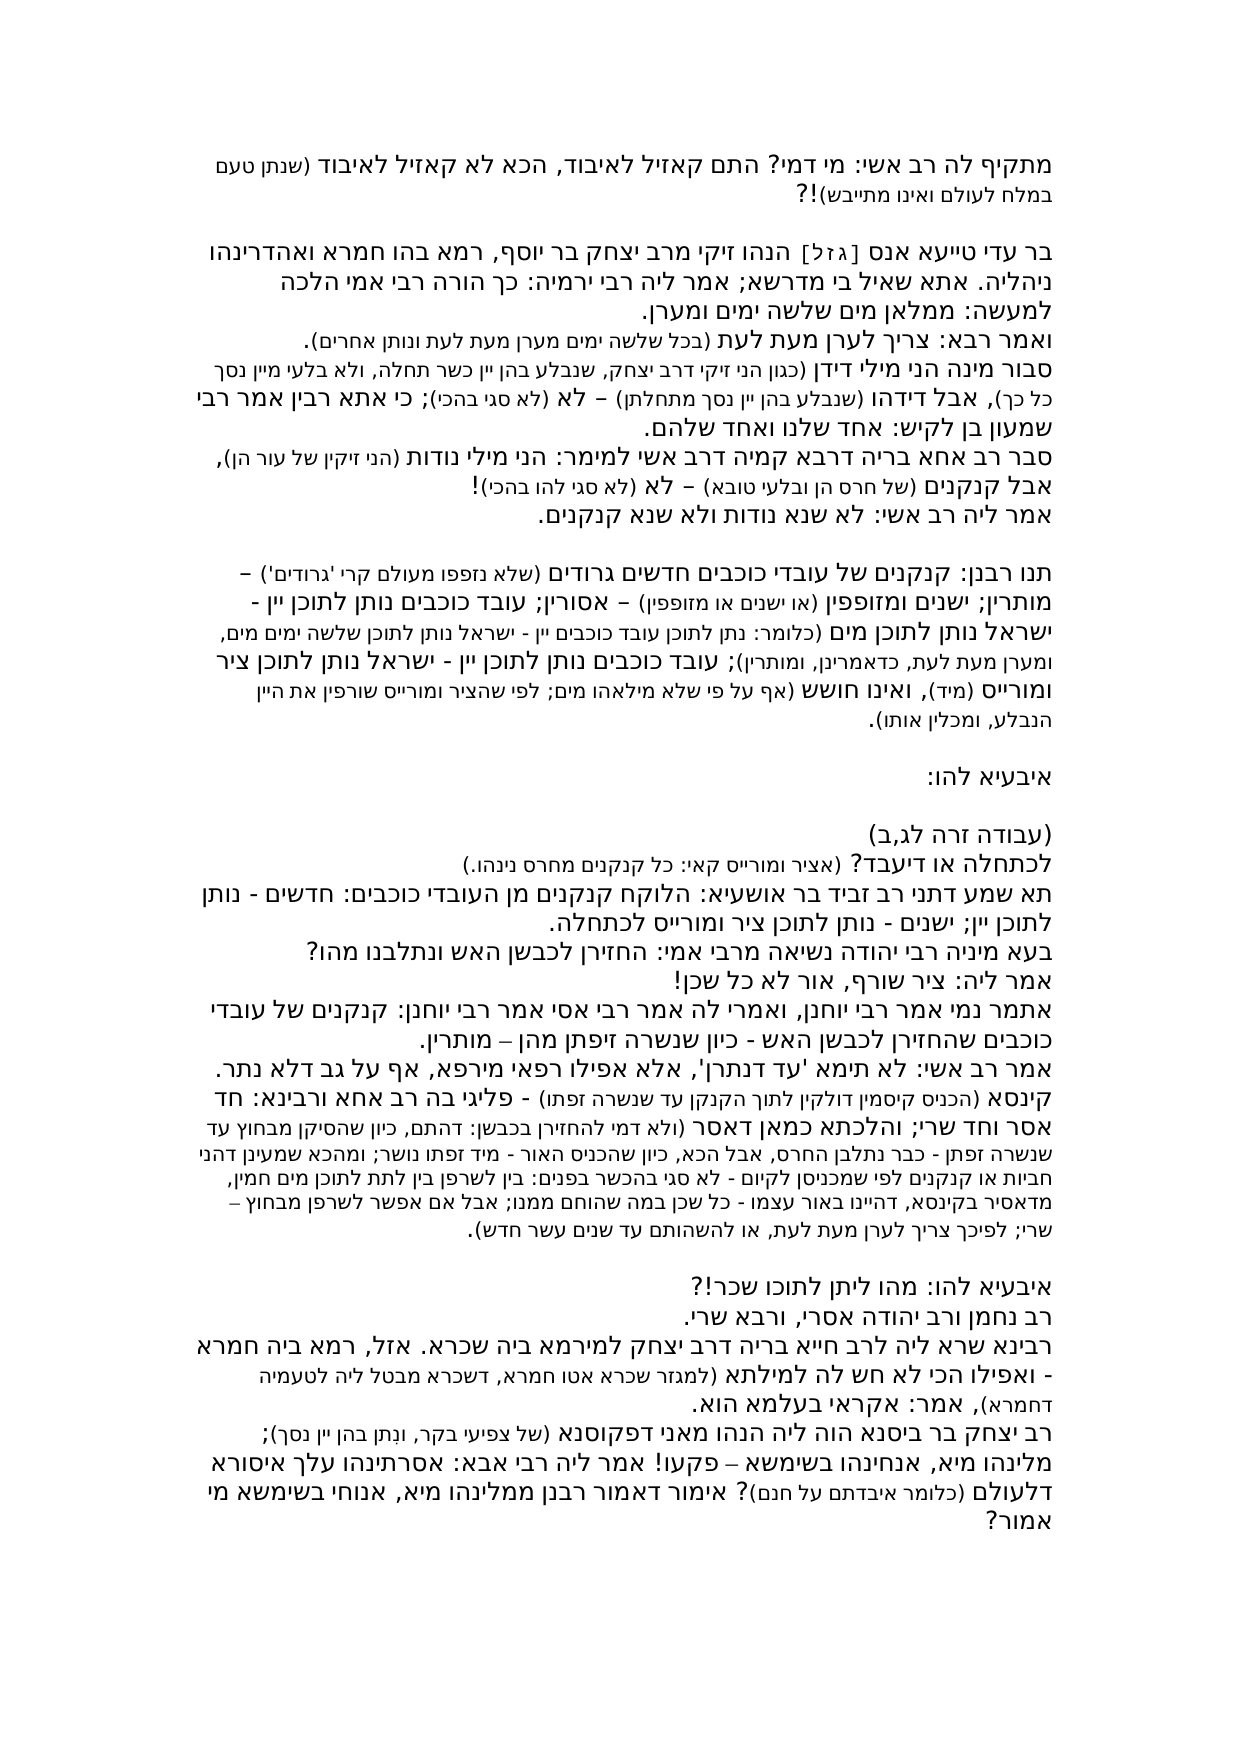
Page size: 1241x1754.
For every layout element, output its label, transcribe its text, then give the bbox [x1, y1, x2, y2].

text אמר ליה רב אשי: לא שנא נודות ולא שנא קנקנים. [187, 500, 1053, 529]
text לכתחלה או דיעבד? (אציר ומורייס קאי: כל קנקנים מחרס נינהו.) [187, 849, 1053, 879]
text איבעיא להו: מהו ליתן לתוכו שכר!? [187, 1273, 1053, 1302]
text רב יצחק בר ביסנא הוה ליה הנהו מאני דפקוסנא (של צפיעי בקר, ונִתן בהן יין נסך); מלינהו מיא, אנחינהו בשימשא – פקעו! אמר ליה רבי אבא: אסרתינהו עלך איסורא דלעולם (כלומר איבדתם על חנם)? אימור דאמור רבנן ממלינהו מיא, אנוחי בשימשא מי אמור? [187, 1419, 1053, 1536]
text אתמר נמי אמר רבי יוחנן, ואמרי לה אמר רבי אסי אמר רבי יוחנן: קנקנים של עובדי כוכבים שהחזירן לכבשן האש - כיון שנשרה זיפתן מהן – מותרין. [187, 996, 1053, 1054]
text סבור מינה הני מילי דידן (כגון הני זיקי דרב יצחק, שנבלע בהן יין כשר תחלה, ולא בלעי מיין נסך כל כך), אבל דידהו (שנבלע בהן יין נסך מתחלתן) – לא (לא סגי בהכי); כי אתא רבין אמר רבי שמעון בן לקיש: אחד שלנו ואחד שלהם. [187, 354, 1053, 442]
text ואמר רבא: צריך לערן מעת לעת (בכל שלשה ימים מערן מעת לעת ונותן אחרים). [187, 325, 1053, 354]
text סבר רב אחא בריה דרבא קמיה דרב אשי למימר: הני מילי נודות (הני זיקין של עור הן), אבל קנקנים (של חרס הן ובלעי טובא) – לא (לא סגי להו בהכי)! [187, 442, 1053, 500]
text אמר רב אשי: לא תימא 'עד דנתרן', אלא אפילו רפאי מירפא, אף על גב דלא נתר. [187, 1054, 1053, 1083]
text תא שמע דתני רב זביד בר אושעיא: הלוקח קנקנים מן העובדי כוכבים: חדשים - נותן לתוכן יין; ישנים - נותן לתוכן ציר ומורייס לכתחלה. [187, 879, 1053, 937]
text בר עדי טייעא אנס [גזל] הנהו זיקי מרב יצחק בר יוסף, רמא בהו חמרא ואהדרינהו ניהליה. אתא שאיל בי מדרשא; אמר ליה רבי ירמיה: כך הורה רבי אמי הלכה למעשה: ממלאן מים שלשה ימים ומערן. [187, 237, 1053, 325]
text תנו רבנן: קנקנים של עובדי כוכבים חדשים גרודים (שלא נזפפו מעולם קרי 'גרודים') – מותרין; ישנים ומזופפין (או ישנים או מזופפין) – אסורין; עובד כוכבים נותן לתוכן יין - ישראל נותן לתוכן מים (כלומר: נתן לתוכן עובד כוכבים יין - ישראל נותן לתוכן שלשה ימים מים, ומערן מעת לעת, כדאמרינן, ומותרין); עובד כוכבים נותן לתוכן יין - ישראל נותן לתוכן ציר ומורייס (מיד), ואינו חושש (אף על פי שלא מילאהו מים; לפי שהציר ומורייס שורפין את היין הנבלע, ומכלין אותו). [187, 558, 1053, 734]
text בעא מיניה רבי יהודה נשיאה מרבי אמי: החזירן לכבשן האש ונתלבנו מהו? [187, 937, 1053, 966]
text (עבודה זרה לג,ב) [187, 820, 1053, 849]
text רבינא שרא ליה לרב חייא בריה דרב יצחק למירמא ביה שכרא. אזל, רמא ביה חמרא - ואפילו הכי לא חש לה למילתא (למגזר שכרא אטו חמרא, דשכרא מבטל ליה לטעמיה דחמרא), אמר: אקראי בעלמא הוא. [187, 1331, 1053, 1419]
text רב נחמן ורב יהודה אסרי, ורבא שרי. [187, 1302, 1053, 1331]
text מתקיף לה רב אשי: מי דמי? התם קאזיל לאיבוד, הכא לא קאזיל לאיבוד (שנתן טעם במלח לעולם ואינו מתייבש)!? [187, 150, 1053, 208]
text קינסא (הכניס קיסמין דולקין לתוך הקנקן עד שנשרה זפתו) - פליגי בה רב אחא ורבינא: חד אסר וחד שרי; והלכתא כמאן דאסר (ולא דמי להחזירן בכבשן: דהתם, כיון שהסיקן מבחוץ עד שנשרה זפתן - כבר נתלבן החרס, אבל הכא, כיון שהכניס האור - מיד זפתו נושר; ומהכא שמעינן דהני חביות או קנקנים לפי שמכניסן לקיום - לא סגי בהכשר בפנים: בין לשרפן בין לתת לתוכן מים חמין, מדאסיר בקינסא, דהיינו באור עצמו - כל שכן במה שהוחם ממנו; אבל אם אפשר לשרפן מבחוץ – שרי; לפיכך צריך לערן מעת לעת, או להשהותם עד שנים עשר חדש). [187, 1083, 1053, 1244]
text איבעיא להו: [187, 762, 1053, 792]
text אמר ליה: ציר שורף, אור לא כל שכן! [187, 966, 1053, 996]
